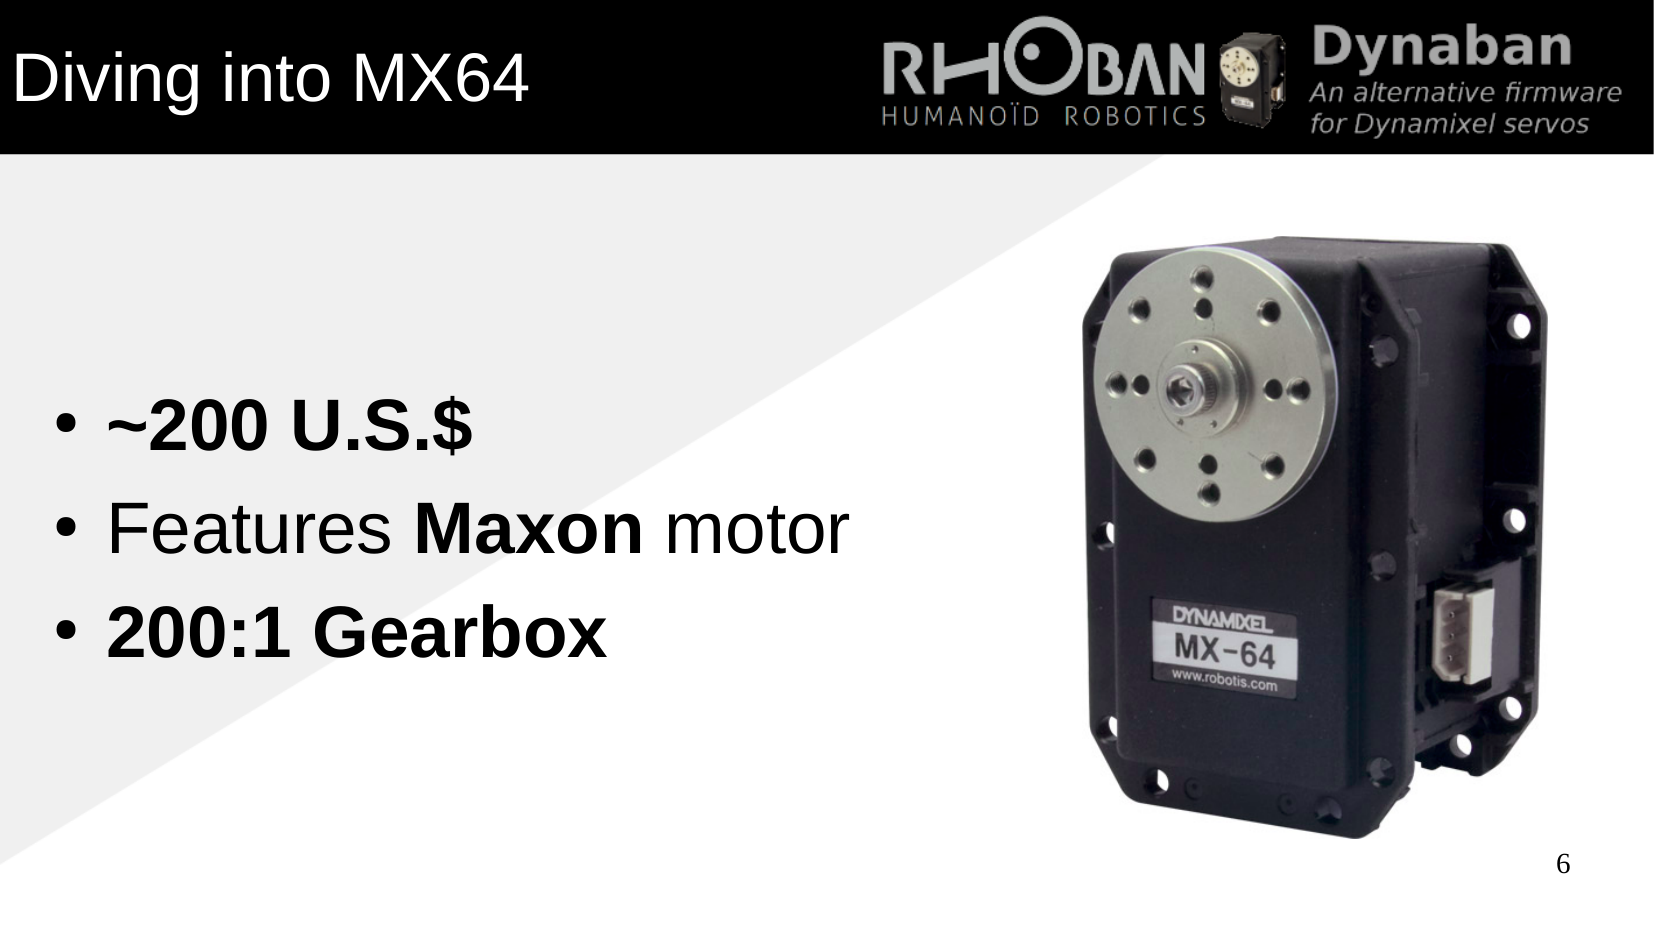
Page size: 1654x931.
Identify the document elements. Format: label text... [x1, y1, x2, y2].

title Diving into MX64 [11, 0, 1501, 156]
list ~200 U.S.$ Features Maxon motor 200:1 Gearbox [35, 177, 1619, 827]
picture [0, 0, 1654, 931]
